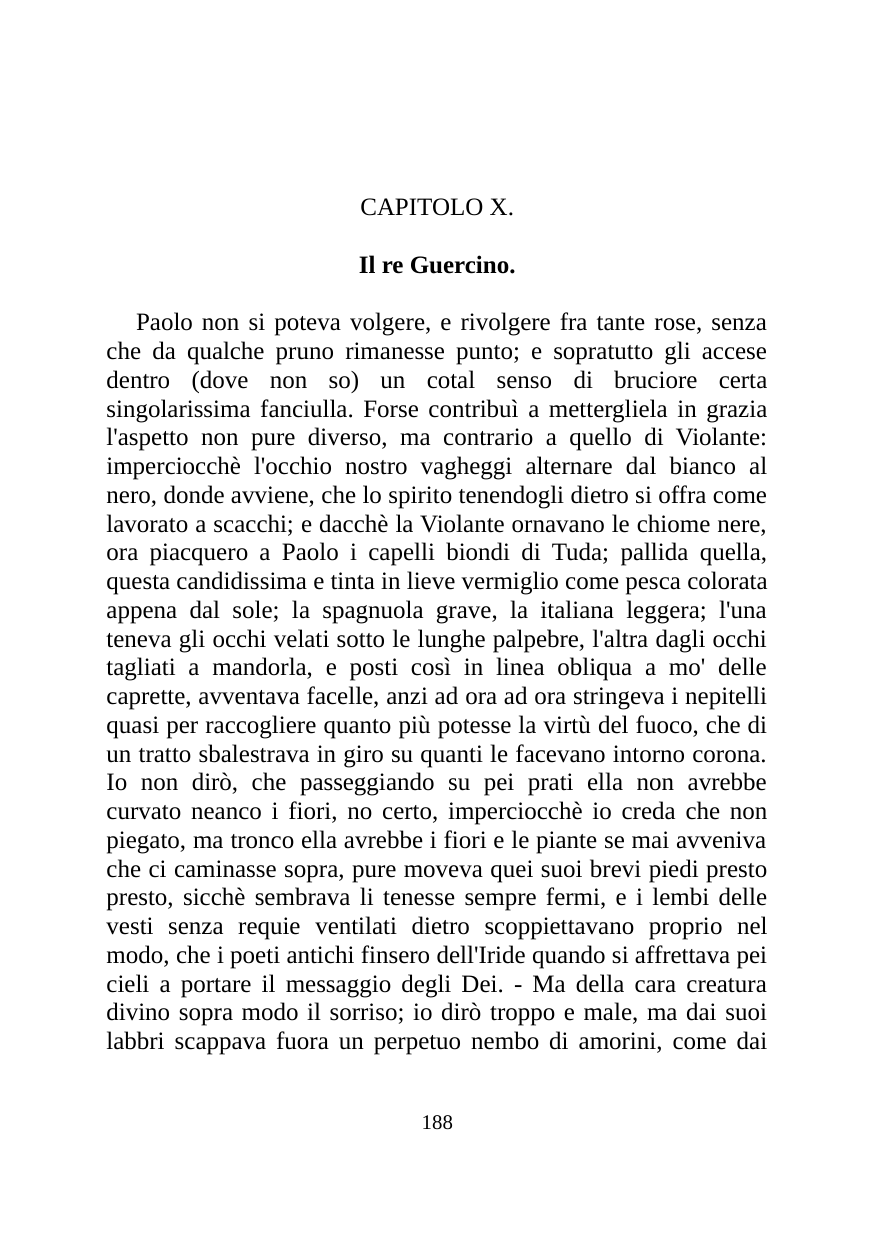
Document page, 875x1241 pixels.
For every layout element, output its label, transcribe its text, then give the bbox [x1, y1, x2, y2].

text Paolo non si poteva volgere, e rivolgere fra tante rose, senza che da qualche pruno rimanesse punto; e sopratutto gli accese dentro (dove non so) un cotal senso di bruciore certa singolarissima fanciulla. Forse contribuì a mettergliela in grazia l'aspetto non pure diverso, ma contrario a quello di Violante: imperciocchè l'occhio nostro vagheggi alternare dal bianco al nero, donde avviene, che lo spirito tenendogli dietro si offra come lavorato a scacchi; e dacchè la Violante ornavano le chiome nere, ora piacquero a Paolo i capelli biondi di Tuda; pallida quella, questa candidissima e tinta in lieve vermiglio come pesca colorata appena dal sole; la spagnuola grave, la italiana leggera; l'una teneva gli occhi velati sotto le lunghe palpebre, l'altra dagli occhi tagliati a mandorla, e posti così in linea obliqua a mo' delle caprette, avventava facelle, anzi ad ora ad ora stringeva i nepitelli quasi per raccogliere quanto più potesse la virtù del fuoco, che di un tratto sbalestrava in giro su quanti le facevano intorno corona. Io non dirò, che passeggiando su pei prati ella non avrebbe curvato neanco i fiori, no certo, imperciocchè io creda che non piegato, ma tronco ella avrebbe i fiori e le piante se mai avveniva che ci caminasse sopra, pure moveva quei suoi brevi piedi presto presto, sicchè sembrava li tenesse sempre fermi, e i lembi delle vesti senza requie ventilati dietro scoppiettavano proprio nel modo, che i poeti antichi finsero dell'Iride quando si affrettava pei cieli a portare il messaggio degli Dei. - Ma della cara creatura divino sopra modo il sorriso; io dirò troppo e male, ma dai suoi labbri scappava fuora un perpetuo nembo di amorini, come dai [106, 307, 768, 1055]
text Il re Guercino. [106, 250, 768, 279]
text CAPITOLO X. [106, 192, 768, 221]
